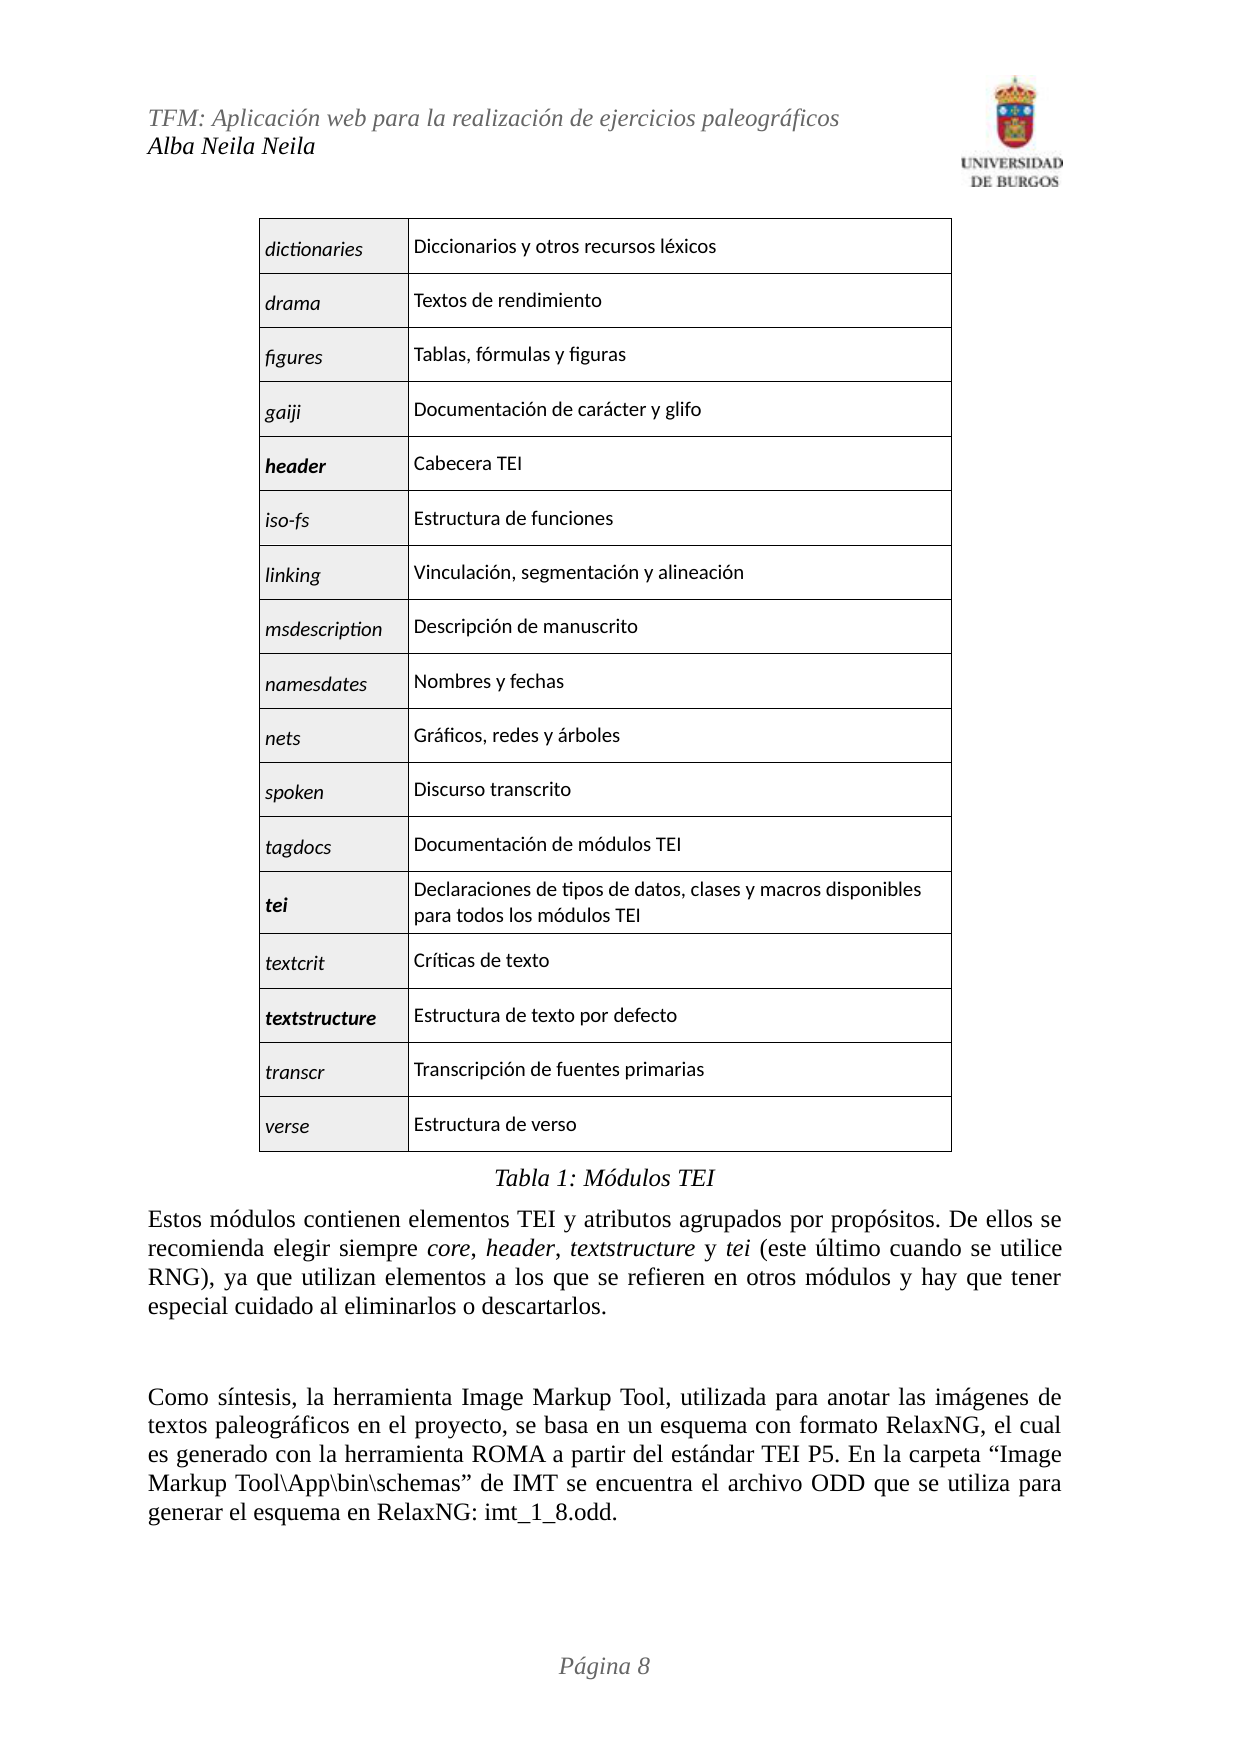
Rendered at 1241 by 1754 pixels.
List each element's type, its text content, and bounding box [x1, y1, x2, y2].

table_cell tagdocs [260, 817, 408, 871]
table_cell Nombres y fechas [409, 654, 951, 708]
table_cell Estructura de funciones [409, 491, 951, 544]
table_cell drama [260, 274, 408, 327]
table_cell Textos de rendimiento [409, 274, 951, 327]
table_cell dictionaries [260, 219, 408, 273]
table_cell Documentación de módulos TEI [409, 817, 951, 871]
table_cell textstructure [260, 989, 408, 1042]
table_cell Discurso transcrito [409, 763, 951, 816]
table_cell Gráficos, redes y árboles [409, 709, 951, 762]
table_cell textcrit [260, 934, 408, 988]
picture [961, 75, 1063, 187]
table_cell Vinculación, segmentación y alineación [409, 546, 951, 599]
table_cell figures [260, 328, 408, 381]
table_cell Diccionarios y otros recursos léxicos [409, 219, 951, 273]
table_cell namesdates [260, 654, 408, 708]
text Estos módulos contienen elementos TEI y atributos agrupados por propósitos. De ellos se recomienda elegir siempre core, header, textstructure y tei (este último cuando se utilice RNG), ya que utilizan elementos a los que se refieren en otros módulos y hay que tener especial cuidado al eliminarlos o descartarlos. [148, 1204, 1063, 1319]
table_cell Críticas de texto [409, 934, 951, 988]
table_cell msdescription [260, 600, 408, 653]
table_cell Estructura de texto por defecto [409, 989, 951, 1042]
table_cell Documentación de carácter y glifo [409, 382, 951, 436]
table_cell spoken [260, 763, 408, 816]
table_cell Declaraciones de tipos de datos, clases y macros disponibles para todos los módulos TEI [409, 872, 951, 933]
table_cell Estructura de verso [409, 1097, 951, 1151]
table_cell iso-fs [260, 491, 408, 544]
table_cell verse [260, 1097, 408, 1151]
table_cell Cabecera TEI [409, 437, 951, 490]
table_cell transcr [260, 1043, 408, 1096]
table_cell Descripción de manuscrito [409, 600, 951, 653]
table_cell Tablas, fórmulas y figuras [409, 328, 951, 381]
table_cell nets [260, 709, 408, 762]
text Tabla 1: Módulos TEI [148, 1163, 1063, 1192]
table_cell Transcripción de fuentes primarias [409, 1043, 951, 1096]
table_cell linking [260, 546, 408, 599]
table_cell tei [260, 872, 408, 933]
table_cell header [260, 437, 408, 490]
table_cell gaiji [260, 382, 408, 436]
text Como síntesis, la herramienta Image Markup Tool, utilizada para anotar las imágenes de textos paleográficos en el proyecto, se basa en un esquema con formato RelaxNG, el cual es generado con la herramienta ROMA a partir del estándar TEI P5. En la carpeta “Image Markup Tool\App\bin\schemas” de IMT se encuentra el archivo ODD que se utiliza para generar el esquema en RelaxNG: imt_1_8.odd. [148, 1382, 1063, 1525]
